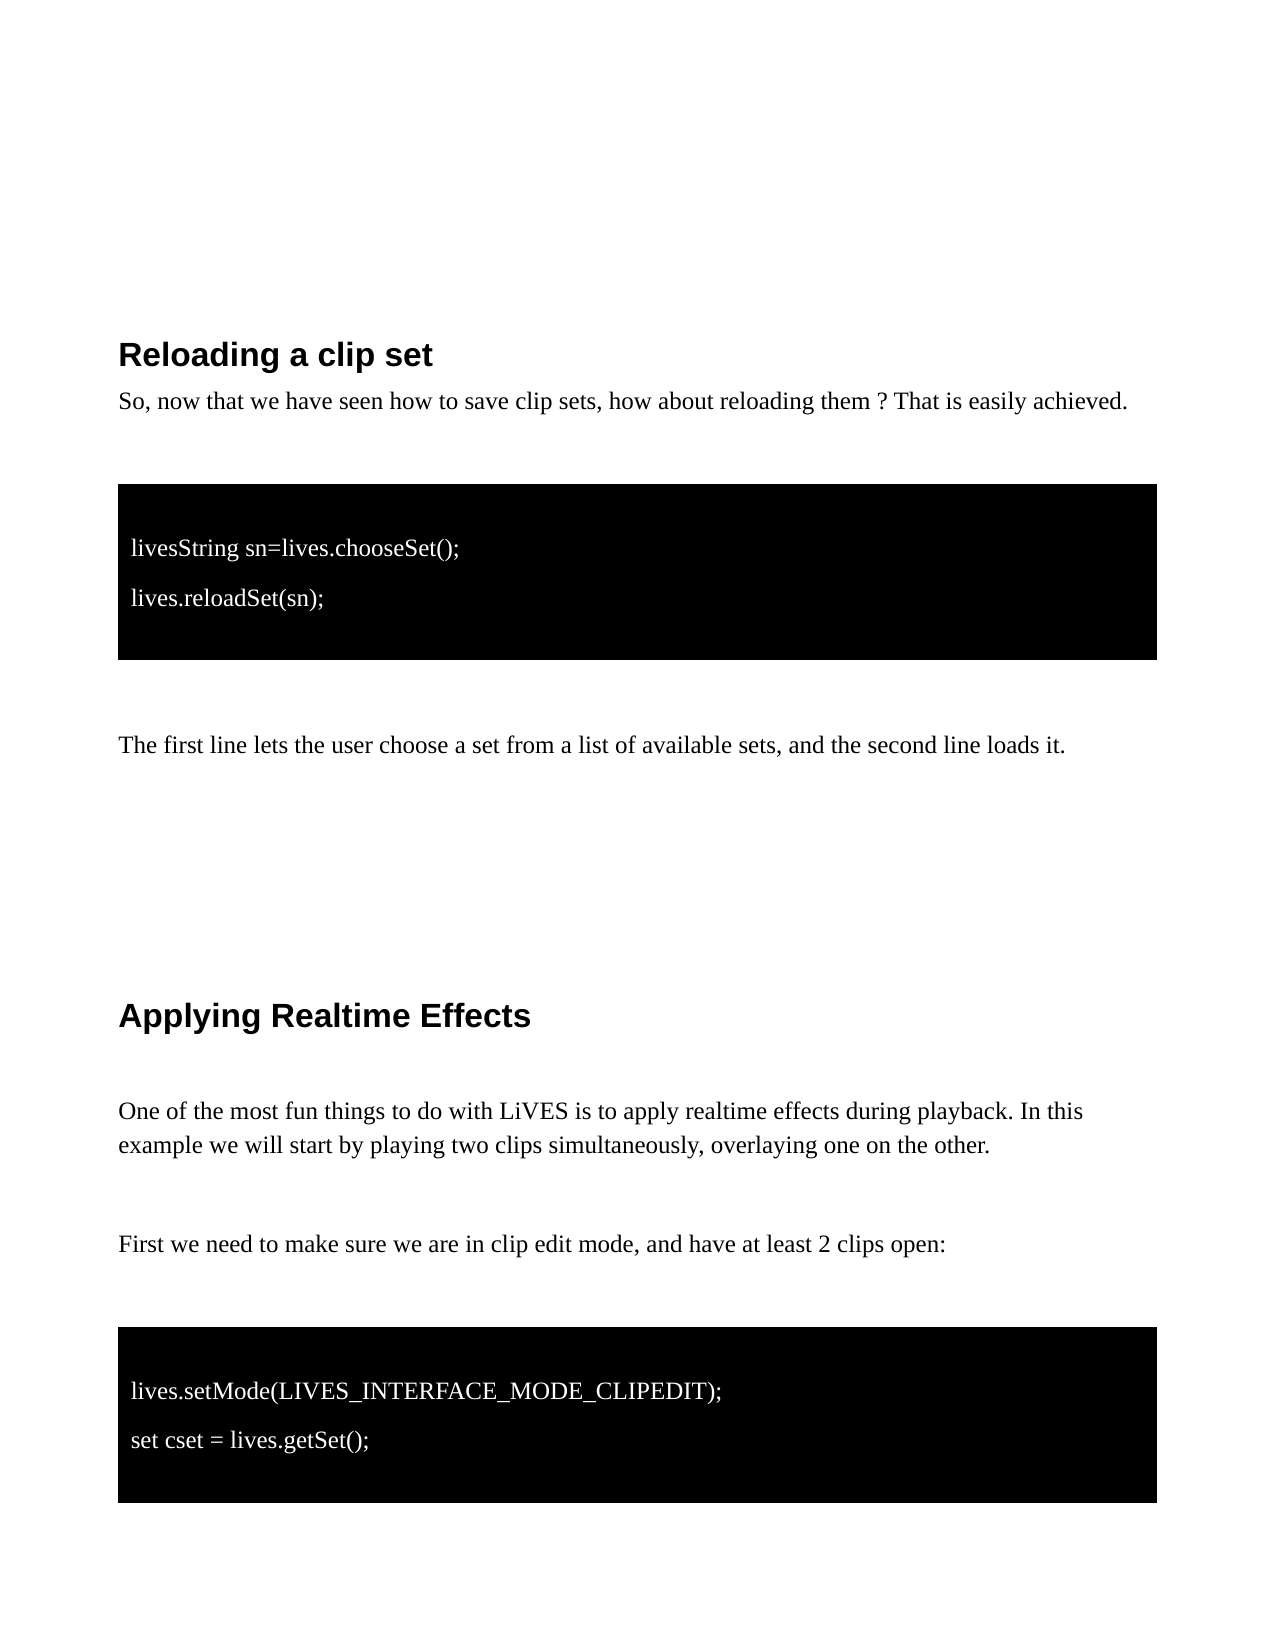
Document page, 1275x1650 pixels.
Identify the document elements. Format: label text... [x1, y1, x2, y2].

text lives.reloadSet(sn); [118, 583, 1157, 611]
text The first line lets the user choose a set from a list of available sets, and the second line loads it. [118, 730, 1157, 758]
subtitle Applying Realtime Effects [118, 996, 1157, 1034]
subtitle Reloading a clip set [118, 335, 1157, 374]
text set cset = lives.getSet(); [118, 1425, 1157, 1454]
text lives.setMode(LIVES_INTERFACE_MODE_CLIPEDIT); [118, 1376, 1157, 1405]
text One of the most fun things to do with LiVES is to apply realtime effects during playback. In this example we will start by playing two clips simultaneously, overlaying one on the other. [118, 1096, 1157, 1159]
text First we need to make sure we are in clip edit mode, and have at least 2 clips open: [118, 1229, 1157, 1257]
text So, now that we have seen how to save clip sets, how about reloading them ? That is easily achieved. [118, 386, 1157, 415]
text livesString sn=lives.chooseSet(); [118, 533, 1157, 562]
